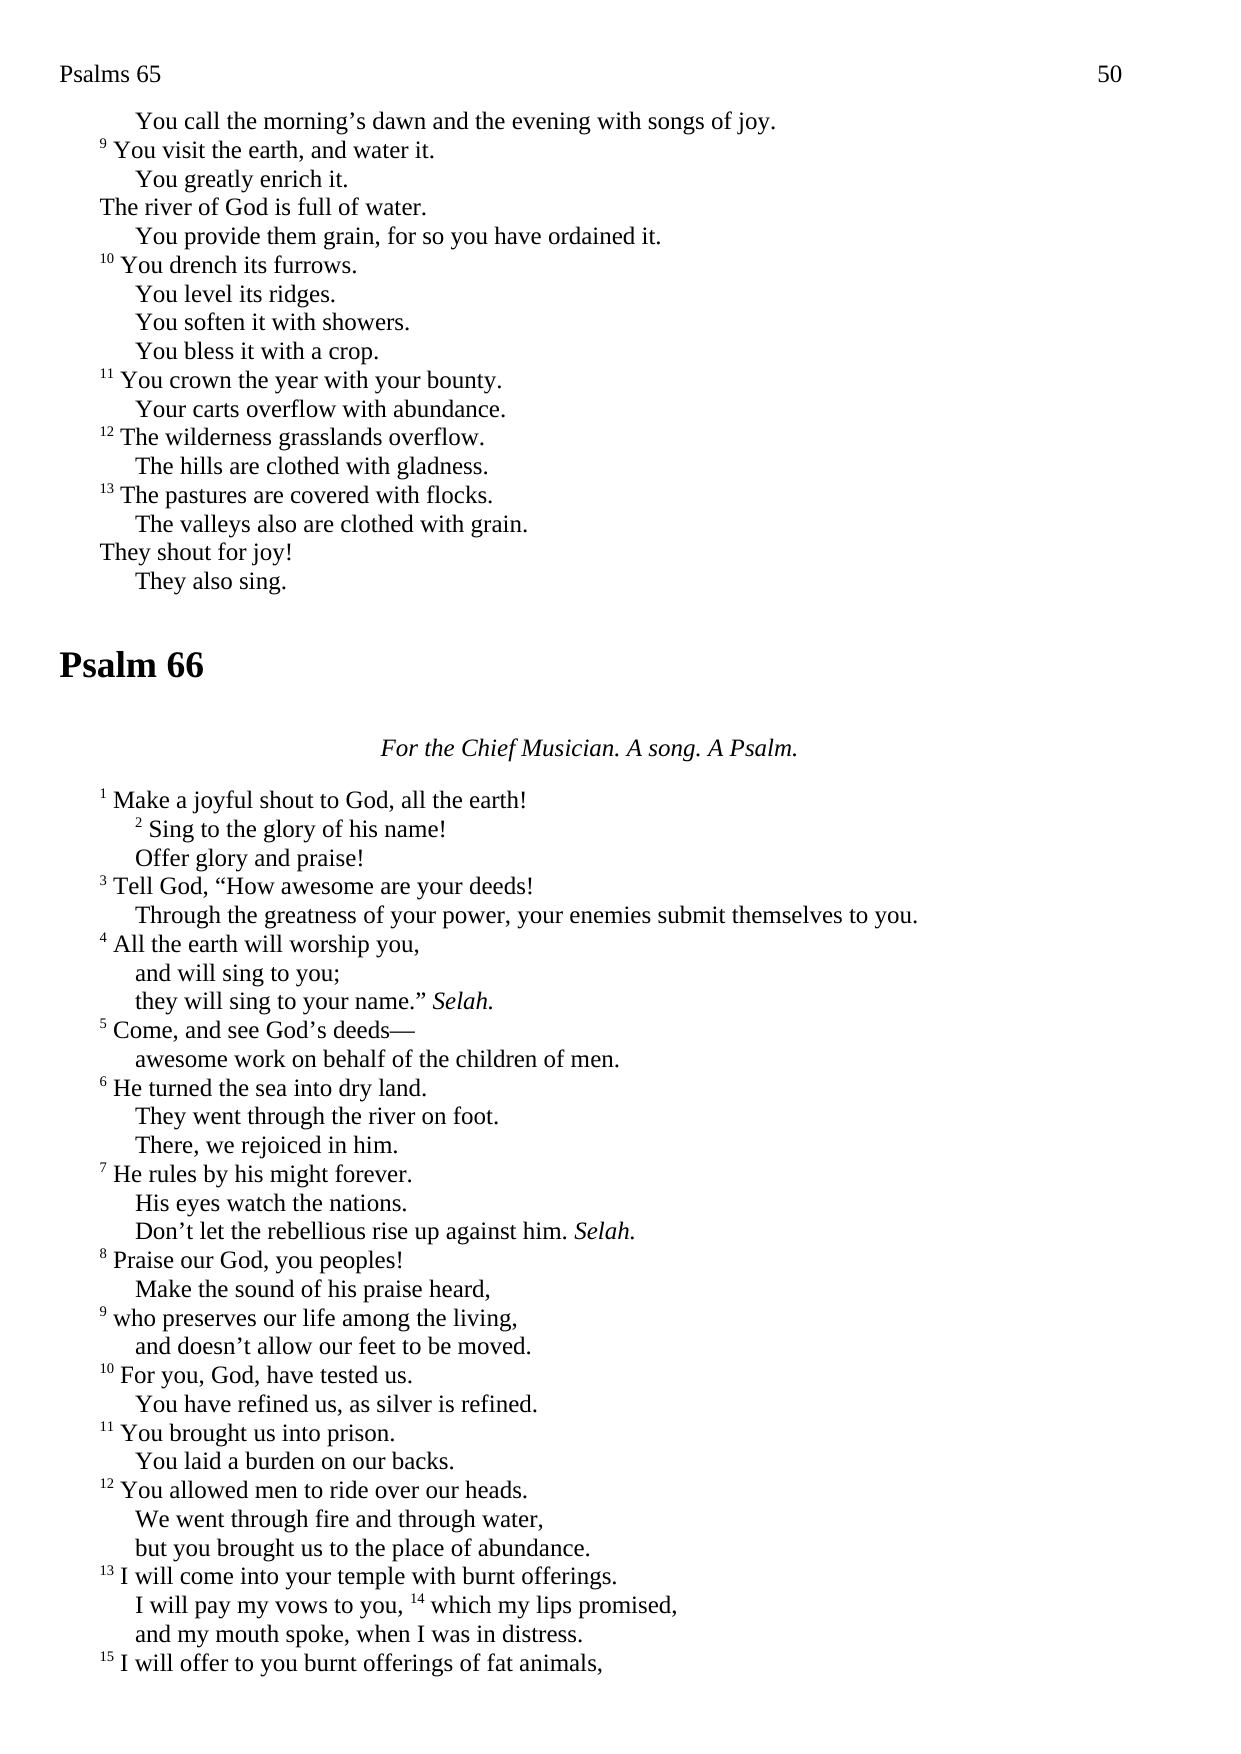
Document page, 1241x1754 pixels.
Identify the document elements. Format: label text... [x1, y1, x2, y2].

text awesome work on behalf of the children of men. [135, 1044, 1122, 1073]
text 3 Tell God, “How awesome are your deeds! [99, 871, 1122, 900]
text The hills are clothed with gladness. [135, 451, 1122, 480]
text 13 The pastures are covered with flocks. [99, 480, 1122, 509]
text You have refined us, as silver is refined. [135, 1389, 1122, 1418]
text 13 I will come into your temple with burnt offerings. [99, 1561, 1122, 1590]
text The river of God is full of water. [99, 192, 1122, 221]
text 4 All the earth will worship you, [99, 929, 1122, 958]
text We went through fire and through water, [135, 1504, 1122, 1533]
text There, we rejoiced in him. [135, 1130, 1122, 1159]
text 12 You allowed men to ride over our heads. [99, 1475, 1122, 1504]
text 11 You crown the year with your bounty. [99, 365, 1122, 394]
text For the Chief Musician. A song. A Psalm. [59, 733, 1122, 761]
text 8 Praise our God, you peoples! [99, 1245, 1122, 1274]
text You call the morning’s dawn and the evening with songs of joy. [135, 106, 1122, 135]
text You laid a burden on our backs. [135, 1446, 1122, 1475]
text Psalm 66 [59, 642, 1122, 685]
text You bless it with a crop. [135, 336, 1122, 365]
text 15 I will offer to you burnt offerings of fat animals, [99, 1648, 1122, 1676]
text They went through the river on foot. [135, 1101, 1122, 1130]
text but you brought us to the place of abundance. [135, 1533, 1122, 1561]
text and will sing to you; [135, 958, 1122, 986]
text 1 Make a joyful shout to God, all the earth! [99, 785, 1122, 814]
text 6 He turned the sea into dry land. [99, 1073, 1122, 1101]
text 9 You visit the earth, and water it. [99, 135, 1122, 164]
text 12 The wilderness grasslands overflow. [99, 422, 1122, 451]
text 10 For you, God, have tested us. [99, 1360, 1122, 1389]
text You greatly enrich it. [135, 164, 1122, 192]
text 5 Come, and see God’s deeds— [99, 1015, 1122, 1044]
text Your carts overflow with abundance. [135, 394, 1122, 422]
text The valleys also are clothed with grain. [135, 509, 1122, 537]
text You provide them grain, for so you have ordained it. [135, 221, 1122, 250]
text 2 Sing to the glory of his name! [135, 814, 1122, 843]
text Through the greatness of your power, your enemies submit themselves to you. [135, 900, 1122, 929]
text I will pay my vows to you, 14 which my lips promised, [135, 1590, 1122, 1619]
text 7 He rules by his might forever. [99, 1159, 1122, 1188]
text You soften it with showers. [135, 307, 1122, 336]
text His eyes watch the nations. [135, 1188, 1122, 1216]
text they will sing to your name.” Selah. [135, 986, 1122, 1015]
text 11 You brought us into prison. [99, 1418, 1122, 1446]
text Make the sound of his praise heard, [135, 1274, 1122, 1303]
text They also sing. [135, 566, 1122, 595]
text Don’t let the rebellious rise up against him. Selah. [135, 1216, 1122, 1245]
text Offer glory and praise! [135, 843, 1122, 871]
text 10 You drench its furrows. [99, 250, 1122, 279]
text You level its ridges. [135, 279, 1122, 307]
text They shout for joy! [99, 537, 1122, 566]
text and doesn’t allow our feet to be moved. [135, 1331, 1122, 1360]
text 9 who preserves our life among the living, [99, 1303, 1122, 1331]
text and my mouth spoke, when I was in distress. [135, 1619, 1122, 1648]
